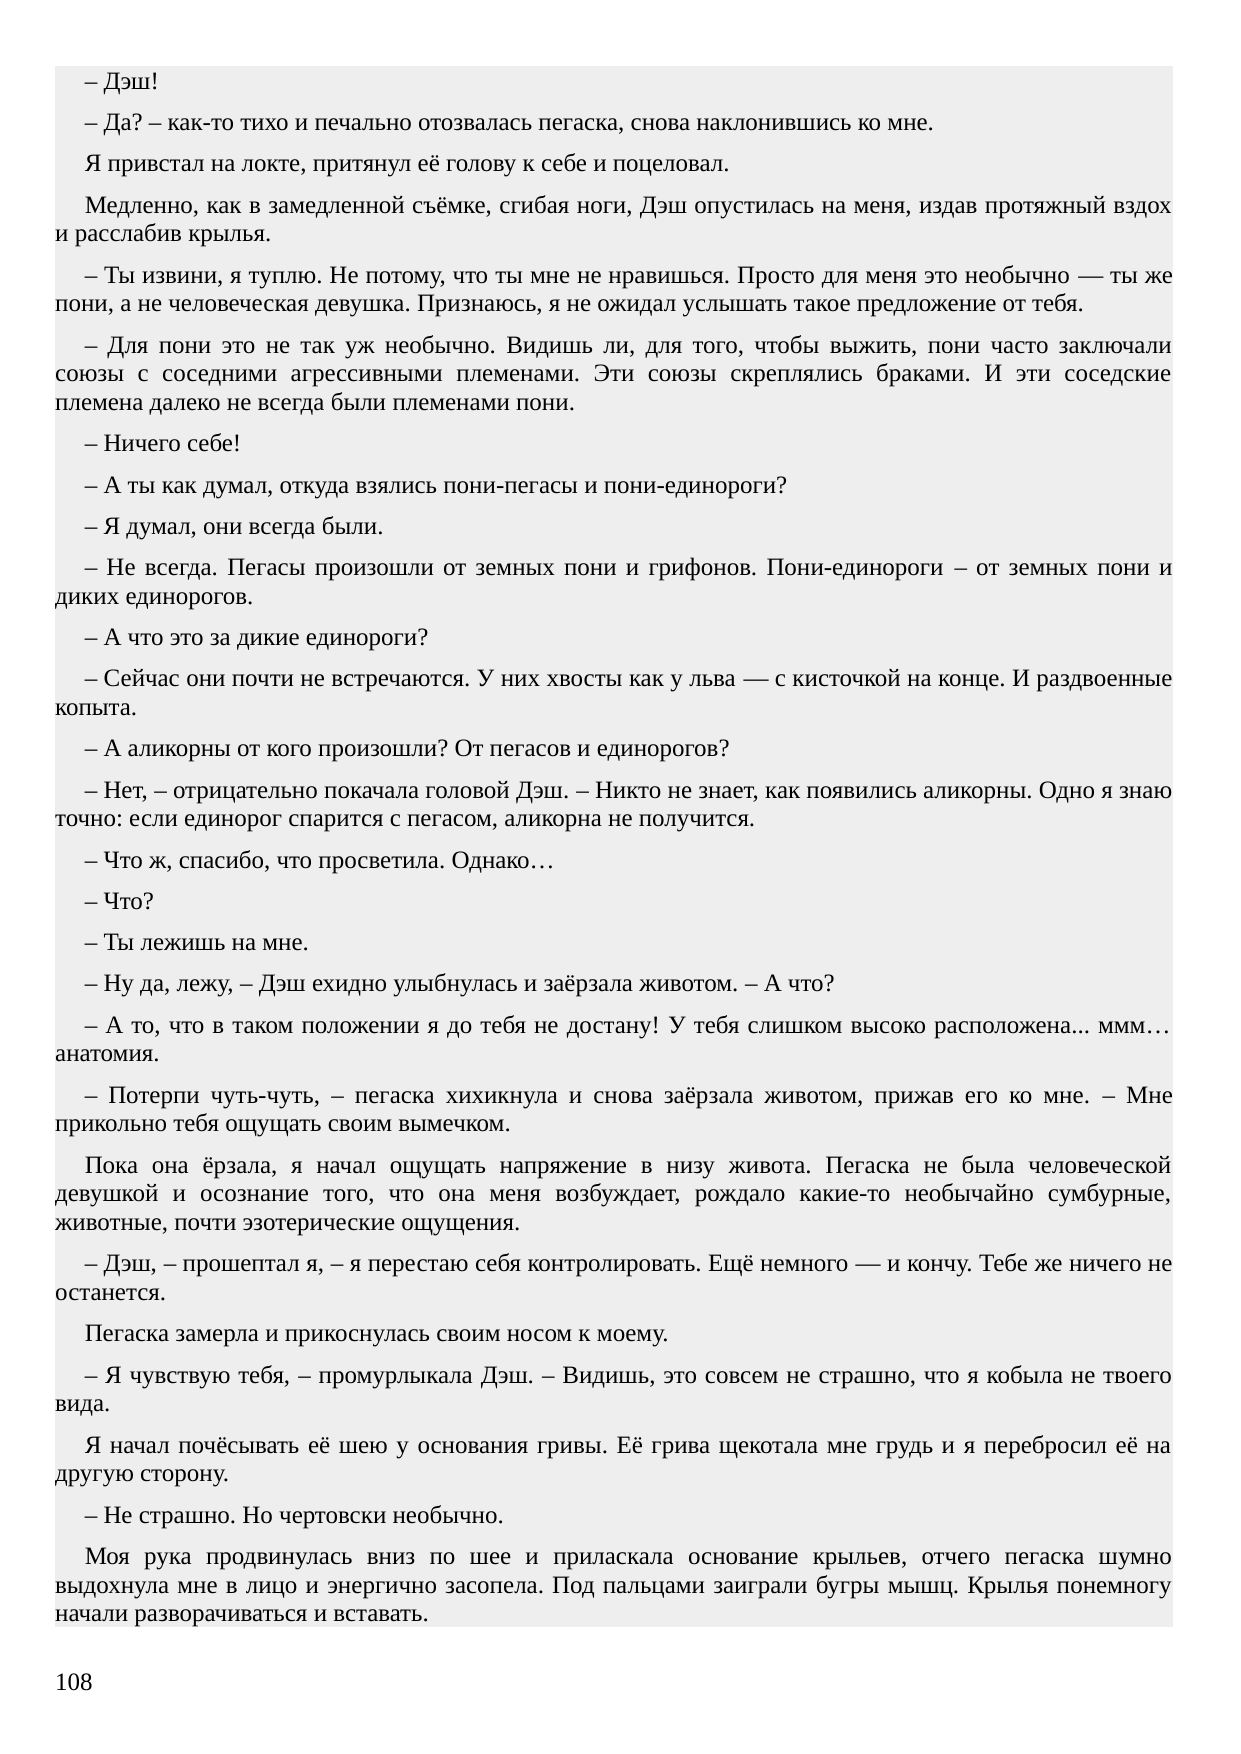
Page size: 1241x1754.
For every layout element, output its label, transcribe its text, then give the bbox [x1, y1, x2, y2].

text – Не страшно. Но чертовски необычно. [55, 1500, 1173, 1528]
text – Не всегда. Пегасы произошли от земных пони и грифонов. Пони-единороги – от земных пони и диких единорогов. [55, 552, 1173, 610]
text – Я чувствую тебя, – промурлыкала Дэш. – Видишь, это совсем не страшно, что я кобыла не твоего вида. [55, 1360, 1173, 1417]
text – Я думал, они всегда были. [55, 511, 1173, 540]
text – Нет, – отрицательно покачала головой Дэш. – Никто не знает, как появились аликорны. Одно я знаю точно: если единорог спарится с пегасом, аликорна не получится. [55, 775, 1173, 832]
text – Для пони это не так уж необычно. Видишь ли, для того, чтобы выжить, пони часто заключали союзы с соседними агрессивными племенами. Эти союзы скреплялись браками. И эти соседские племена далеко не всегда были племенами пони. [55, 330, 1173, 416]
text – А аликорны от кого произошли? От пегасов и единорогов? [55, 733, 1173, 762]
text Пегаска замерла и прикоснулась своим носом к моему. [55, 1318, 1173, 1347]
text – Ничего себе! [55, 428, 1173, 457]
text Моя рука продвинулась вниз по шее и приласкала основание крыльев, отчего пегаска шумно выдохнула мне в лицо и энергично засопела. Под пальцами заиграли бугры мышц. Крылья понемногу начали разворачиваться и вставать. [55, 1541, 1173, 1627]
text – А ты как думал, откуда взялись пони-пегасы и пони-единороги? [55, 470, 1173, 498]
text – Ну да, лежу, – Дэш ехидно улыбнулась и заёрзала животом. – А что? [55, 968, 1173, 997]
text Я привстал на локте, притянул её голову к себе и поцеловал. [55, 148, 1173, 177]
text – А то, что в таком положении я до тебя не достану! У тебя слишком высоко расположена... ммм… анатомия. [55, 1010, 1173, 1067]
text – Что ж, спасибо, что просветила. Однако… [55, 845, 1173, 873]
text – Дэш! [55, 66, 1173, 95]
text – Дэш, – прошептал я, – я перестаю себя контролировать. Ещё немного — и кончу. Тебе же ничего не останется. [55, 1248, 1173, 1306]
text – Сейчас они почти не встречаются. У них хвосты как у льва — с кисточкой на конце. И раздвоенные копыта. [55, 663, 1173, 721]
text – Ты лежишь на мне. [55, 927, 1173, 956]
text – Ты извини, я туплю. Не потому, что ты мне не нравишься. Просто для меня это необычно — ты же пони, а не человеческая девушка. Признаюсь, я не ожидал услышать такое предложение от тебя. [55, 260, 1173, 317]
text – А что это за дикие единороги? [55, 622, 1173, 651]
text Медленно, как в замедленной съёмке, сгибая ноги, Дэш опустилась на меня, издав протяжный вздох и расслабив крылья. [55, 190, 1173, 247]
text Пока она ёрзала, я начал ощущать напряжение в низу живота. Пегаска не была человеческой девушкой и осознание того, что она меня возбуждает, рождало какие-то необычайно сумбурные, животные, почти эзотерические ощущения. [55, 1150, 1173, 1236]
text – Потерпи чуть-чуть, – пегаска хихикнула и снова заёрзала животом, прижав его ко мне. – Мне прикольно тебя ощущать своим вымечком. [55, 1080, 1173, 1137]
text Я начал почёсывать её шею у основания гривы. Её грива щекотала мне грудь и я перебросил её на другую сторону. [55, 1430, 1173, 1487]
text – Что? [55, 886, 1173, 915]
text – Да? – как-то тихо и печально отозвалась пегаска, снова наклонившись ко мне. [55, 107, 1173, 136]
